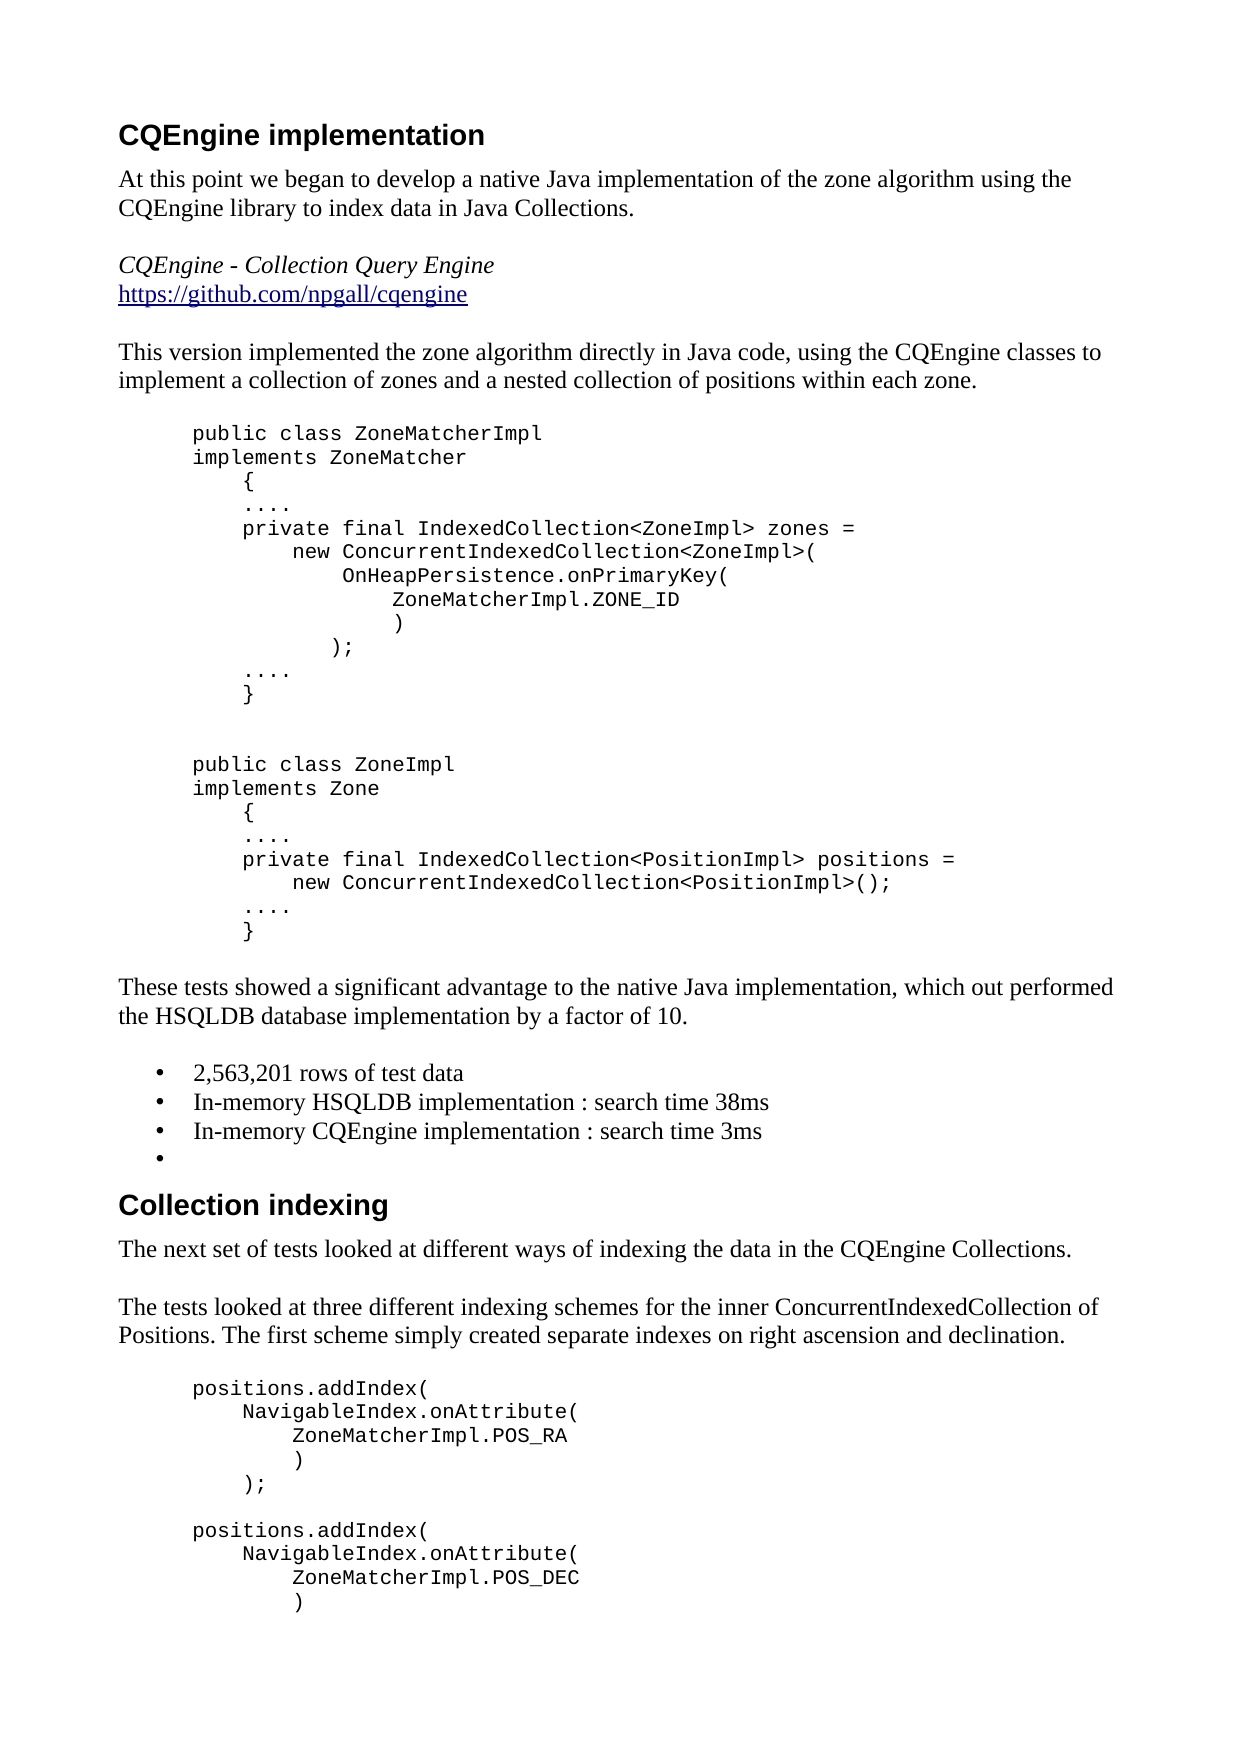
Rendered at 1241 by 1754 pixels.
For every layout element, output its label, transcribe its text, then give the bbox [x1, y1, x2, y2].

text new ConcurrentIndexedCollection<PositionImpl>(); [192, 872, 1122, 896]
text The tests looked at three different indexing schemes for the inner ConcurrentIndexedCollection of Positions. The first scheme simply created separate indexes on right ascension and declination. [118, 1292, 1122, 1349]
text CQEngine - Collection Query Engine [118, 251, 1122, 279]
text At this point we began to develop a native Java implementation of the zone algorithm using the CQEngine library to index data in Java Collections. [118, 164, 1122, 222]
text OnHeapPersistence.onPrimaryKey( [192, 565, 1122, 589]
text ); [192, 1472, 1122, 1496]
text ); [192, 636, 1122, 659]
text ZoneMatcherImpl.POS_DEC [192, 1567, 1122, 1591]
text These tests showed a significant advantage to the native Java implementation, which out performed the HSQLDB database implementation by a factor of 10. [118, 972, 1122, 1029]
list In-memory CQEngine implementation : search time 3ms [156, 1116, 1122, 1144]
subtitle Collection indexing [118, 1188, 1122, 1222]
text This version implemented the zone algorithm directly in Java code, using the CQEngine classes to implement a collection of zones and a nested collection of positions within each zone. [118, 337, 1122, 394]
text public class ZoneMatcherImpl [192, 423, 1122, 447]
text https://github.com/npgall/cqengine [118, 279, 1122, 308]
text positions.addIndex( [192, 1520, 1122, 1543]
text positions.addIndex( [192, 1378, 1122, 1402]
text implements Zone [192, 778, 1122, 801]
text The next set of tests looked at different ways of indexing the data in the CQEngine Collections. [118, 1234, 1122, 1263]
text ) [192, 1591, 1122, 1614]
text ZoneMatcherImpl.POS_RA [192, 1425, 1122, 1449]
list In-memory HSQLDB implementation : search time 38ms [156, 1087, 1122, 1116]
text private final IndexedCollection<PositionImpl> positions = [192, 849, 1122, 872]
text { [192, 470, 1122, 494]
text .... [192, 825, 1122, 849]
text public class ZoneImpl [192, 754, 1122, 778]
text NavigableIndex.onAttribute( [192, 1402, 1122, 1425]
text ) [192, 1449, 1122, 1472]
text NavigableIndex.onAttribute( [192, 1543, 1122, 1567]
text .... [192, 659, 1122, 683]
list 2,563,201 rows of test data [156, 1058, 1122, 1087]
text } [192, 920, 1122, 943]
text implements ZoneMatcher [192, 447, 1122, 470]
text private final IndexedCollection<ZoneImpl> zones = [192, 518, 1122, 541]
text ) [192, 612, 1122, 636]
text } [192, 683, 1122, 707]
text { [192, 801, 1122, 825]
text new ConcurrentIndexedCollection<ZoneImpl>( [192, 541, 1122, 565]
text ZoneMatcherImpl.ZONE_ID [192, 589, 1122, 612]
subtitle CQEngine implementation [118, 118, 1122, 152]
text .... [192, 494, 1122, 518]
text .... [192, 896, 1122, 920]
